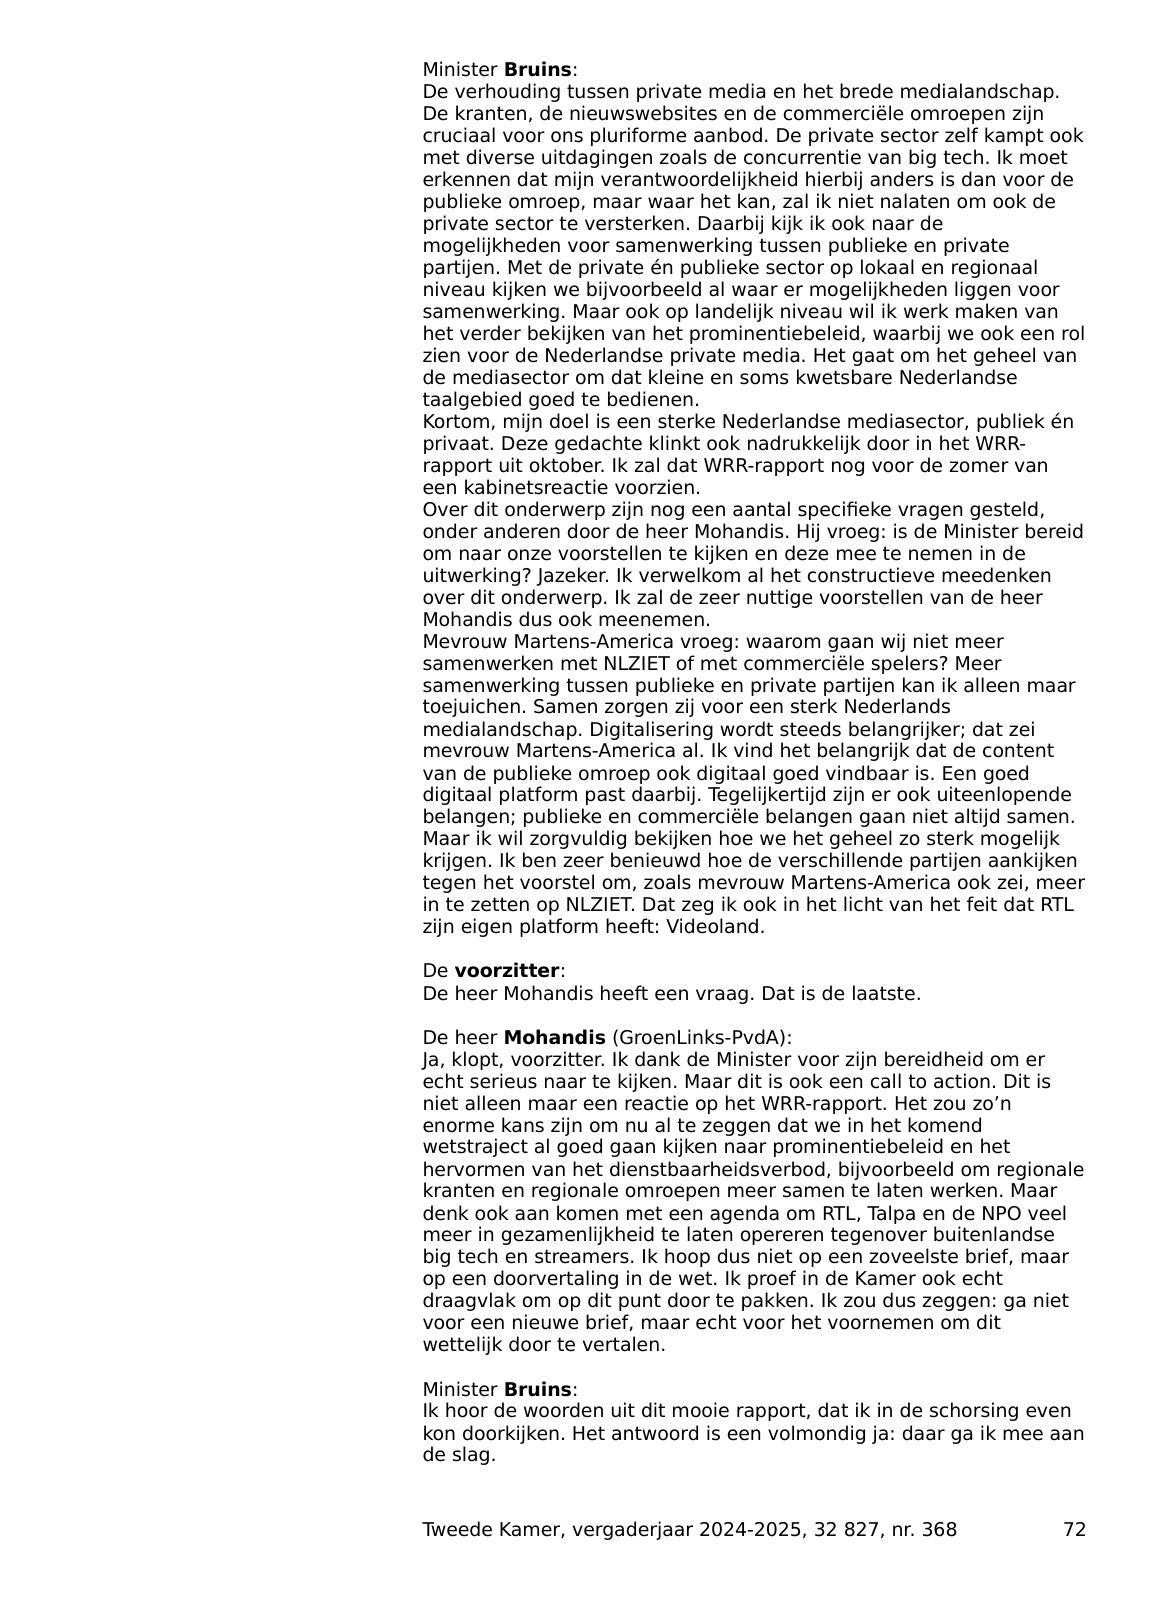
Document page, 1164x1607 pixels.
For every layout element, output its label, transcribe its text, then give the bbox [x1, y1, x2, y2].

text Kortom, mijn doel is een sterke Nederlandse mediasector, publiek én privaat. Deze gedachte klinkt ook nadrukkelijk door in het WRR-rapport uit oktober. Ik zal dat WRR-rapport nog voor de zomer van een kabinetsreactie voorzien. [422, 411, 1087, 499]
text Minister Bruins: [422, 59, 1087, 81]
text Ik hoor de woorden uit dit mooie rapport, dat ik in de schorsing even kon doorkijken. Het antwoord is een volmondig ja: daar ga ik mee aan de slag. [422, 1400, 1087, 1466]
text De heer Mohandis (GroenLinks-PvdA): [422, 1027, 1087, 1048]
text Mevrouw Martens-America vroeg: waarom gaan wij niet meer samenwerken met NLZIET of met commerciële spelers? Meer samenwerking tussen publieke en private partijen kan ik alleen maar toejuichen. Samen zorgen zij voor een sterk Nederlands medialandschap. Digitalisering wordt steeds belangrijker; dat zei mevrouw Martens-America al. Ik vind het belangrijk dat de content van de publieke omroep ook digitaal goed vindbaar is. Een goed digitaal platform past daarbij. Tegelijkertijd zijn er ook uiteenlopende belangen; publieke en commerciële belangen gaan niet altijd samen. Maar ik wil zorgvuldig bekijken hoe we het geheel zo sterk mogelijk krijgen. Ik ben zeer benieuwd hoe de verschillende partijen aankijken tegen het voorstel om, zoals mevrouw Martens-America ook zei, meer in te zetten op NLZIET. Dat zeg ik ook in het licht van het feit dat RTL zijn eigen platform heeft: Videoland. [422, 631, 1087, 938]
text Over dit onderwerp zijn nog een aantal specifieke vragen gesteld, onder anderen door de heer Mohandis. Hij vroeg: is de Minister bereid om naar onze voorstellen te kijken en deze mee te nemen in de uitwerking? Jazeker. Ik verwelkom al het constructieve meedenken over dit onderwerp. Ik zal de zeer nuttige voorstellen van de heer Mohandis dus ook meenemen. [422, 499, 1087, 631]
text De verhouding tussen private media en het brede medialandschap. De kranten, de nieuwswebsites en de commerciële omroepen zijn cruciaal voor ons pluriforme aanbod. De private sector zelf kampt ook met diverse uitdagingen zoals de concurrentie van big tech. Ik moet erkennen dat mijn verantwoordelijkheid hierbij anders is dan voor de publieke omroep, maar waar het kan, zal ik niet nalaten om ook de private sector te versterken. Daarbij kijk ik ook naar de mogelijkheden voor samenwerking tussen publieke en private partijen. Met de private én publieke sector op lokaal en regionaal niveau kijken we bijvoorbeeld al waar er mogelijkheden liggen voor samenwerking. Maar ook op landelijk niveau wil ik werk maken van het verder bekijken van het prominentiebeleid, waarbij we ook een rol zien voor de Nederlandse private media. Het gaat om het geheel van de mediasector om dat kleine en soms kwetsbare Nederlandse taalgebied goed te bedienen. [422, 81, 1087, 411]
text Minister Bruins: [422, 1378, 1087, 1400]
text Ja, klopt, voorzitter. Ik dank de Minister voor zijn bereidheid om er echt serieus naar te kijken. Maar dit is ook een call to action. Dit is niet alleen maar een reactie op het WRR-rapport. Het zou zo’n enorme kans zijn om nu al te zeggen dat we in het komend wetstraject al goed gaan kijken naar prominentiebeleid en het hervormen van het dienstbaarheidsverbod, bijvoorbeeld om regionale kranten en regionale omroepen meer samen te laten werken. Maar denk ook aan komen met een agenda om RTL, Talpa en de NPO veel meer in gezamenlijkheid te laten opereren tegenover buitenlandse big tech en streamers. Ik hoop dus niet op een zoveelste brief, maar op een doorvertaling in de wet. Ik proef in de Kamer ook echt draagvlak om op dit punt door te pakken. Ik zou dus zeggen: ga niet voor een nieuwe brief, maar echt voor het voornemen om dit wettelijk door te vertalen. [422, 1048, 1087, 1356]
text De heer Mohandis heeft een vraag. Dat is de laatste. [422, 982, 1087, 1004]
text De voorzitter: [422, 960, 1087, 982]
